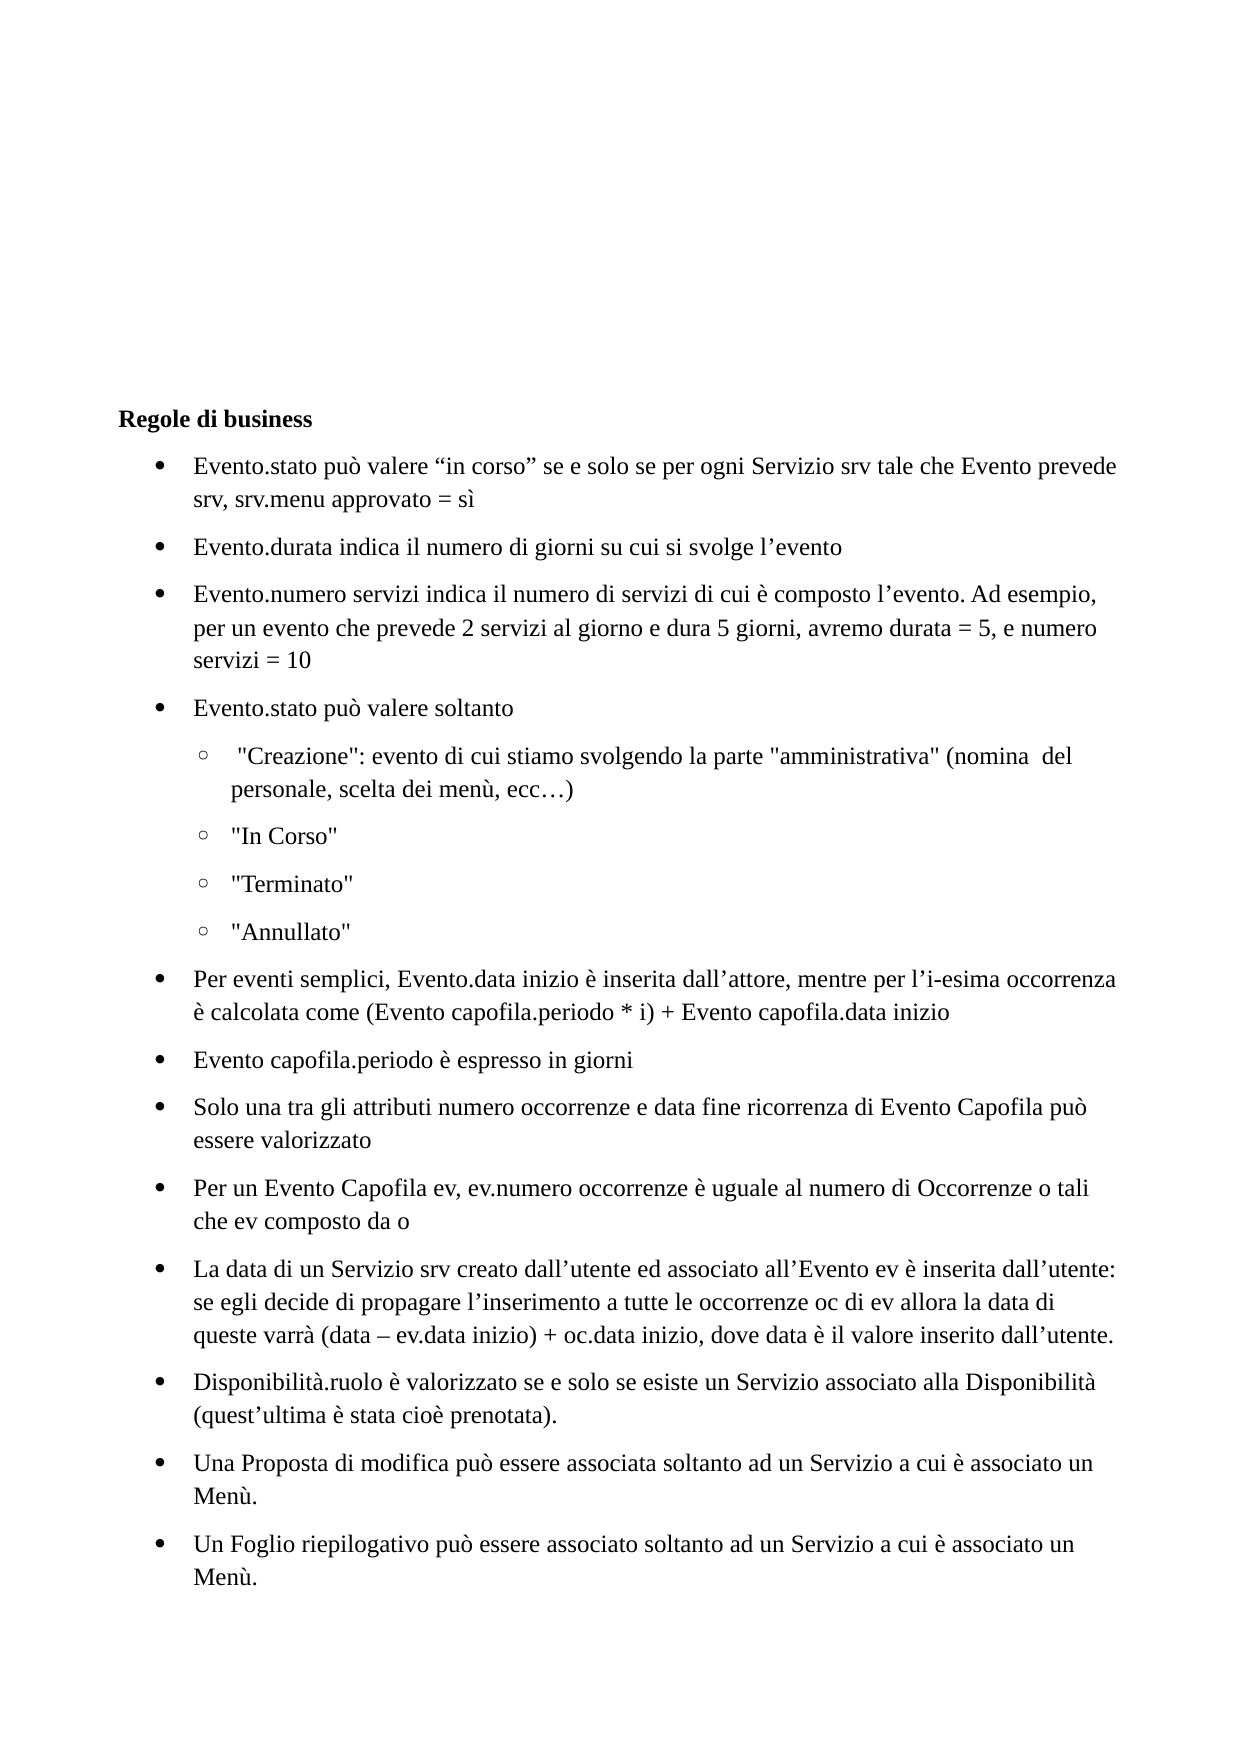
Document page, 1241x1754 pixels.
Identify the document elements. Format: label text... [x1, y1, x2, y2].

text Regole di business [118, 404, 1122, 432]
list Evento.stato può valere “in corso” se e solo se per ogni Servizio srv tale che Evento prevede srv, srv.menu approvato = sì [156, 451, 1122, 513]
list Un Foglio riepilogativo può essere associato soltanto ad un Servizio a cui è associato un Menù. [156, 1529, 1122, 1590]
list "Annullato" [193, 917, 1122, 945]
list La data di un Servizio srv creato dall’utente ed associato all’Evento ev è inserita dall’utente: se egli decide di propagare l’inserimento a tutte le occorrenze oc di ev allora la data di queste varrà (data – ev.data inizio) + oc.data inizio, dove data è il valore inserito dall’utente. [156, 1254, 1122, 1348]
list "In Corso" [193, 821, 1122, 850]
list Evento capofila.periodo è espresso in giorni [156, 1045, 1122, 1074]
list "Terminato" [193, 869, 1122, 898]
list Evento.durata indica il numero di giorni su cui si svolge l’evento [156, 532, 1122, 561]
list "Creazione": evento di cui stiamo svolgendo la parte "amministrativa" (nomina del personale, scelta dei menù, ecc…) [193, 741, 1122, 803]
list Per eventi semplici, Evento.data inizio è inserita dall’attore, mentre per l’i-esima occorrenza è calcolata come (Evento capofila.periodo * i) + Evento capofila.data inizio [156, 964, 1122, 1026]
list Per un Evento Capofila ev, ev.numero occorrenze è uguale al numero di Occorrenze o tali che ev composto da o [156, 1173, 1122, 1235]
list Disponibilità.ruolo è valorizzato se e solo se esiste un Servizio associato alla Disponibilità (quest’ultima è stata cioè prenotata). [156, 1367, 1122, 1429]
list Evento.numero servizi indica il numero di servizi di cui è composto l’evento. Ad esempio, per un evento che prevede 2 servizi al giorno e dura 5 giorni, avremo durata = 5, e numero servizi = 10 [156, 579, 1122, 674]
list Una Proposta di modifica può essere associata soltanto ad un Servizio a cui è associato un Menù. [156, 1448, 1122, 1510]
list Solo una tra gli attributi numero occorrenze e data fine ricorrenza di Evento Capofila può essere valorizzato [156, 1092, 1122, 1154]
list Evento.stato può valere soltanto [156, 693, 1122, 722]
